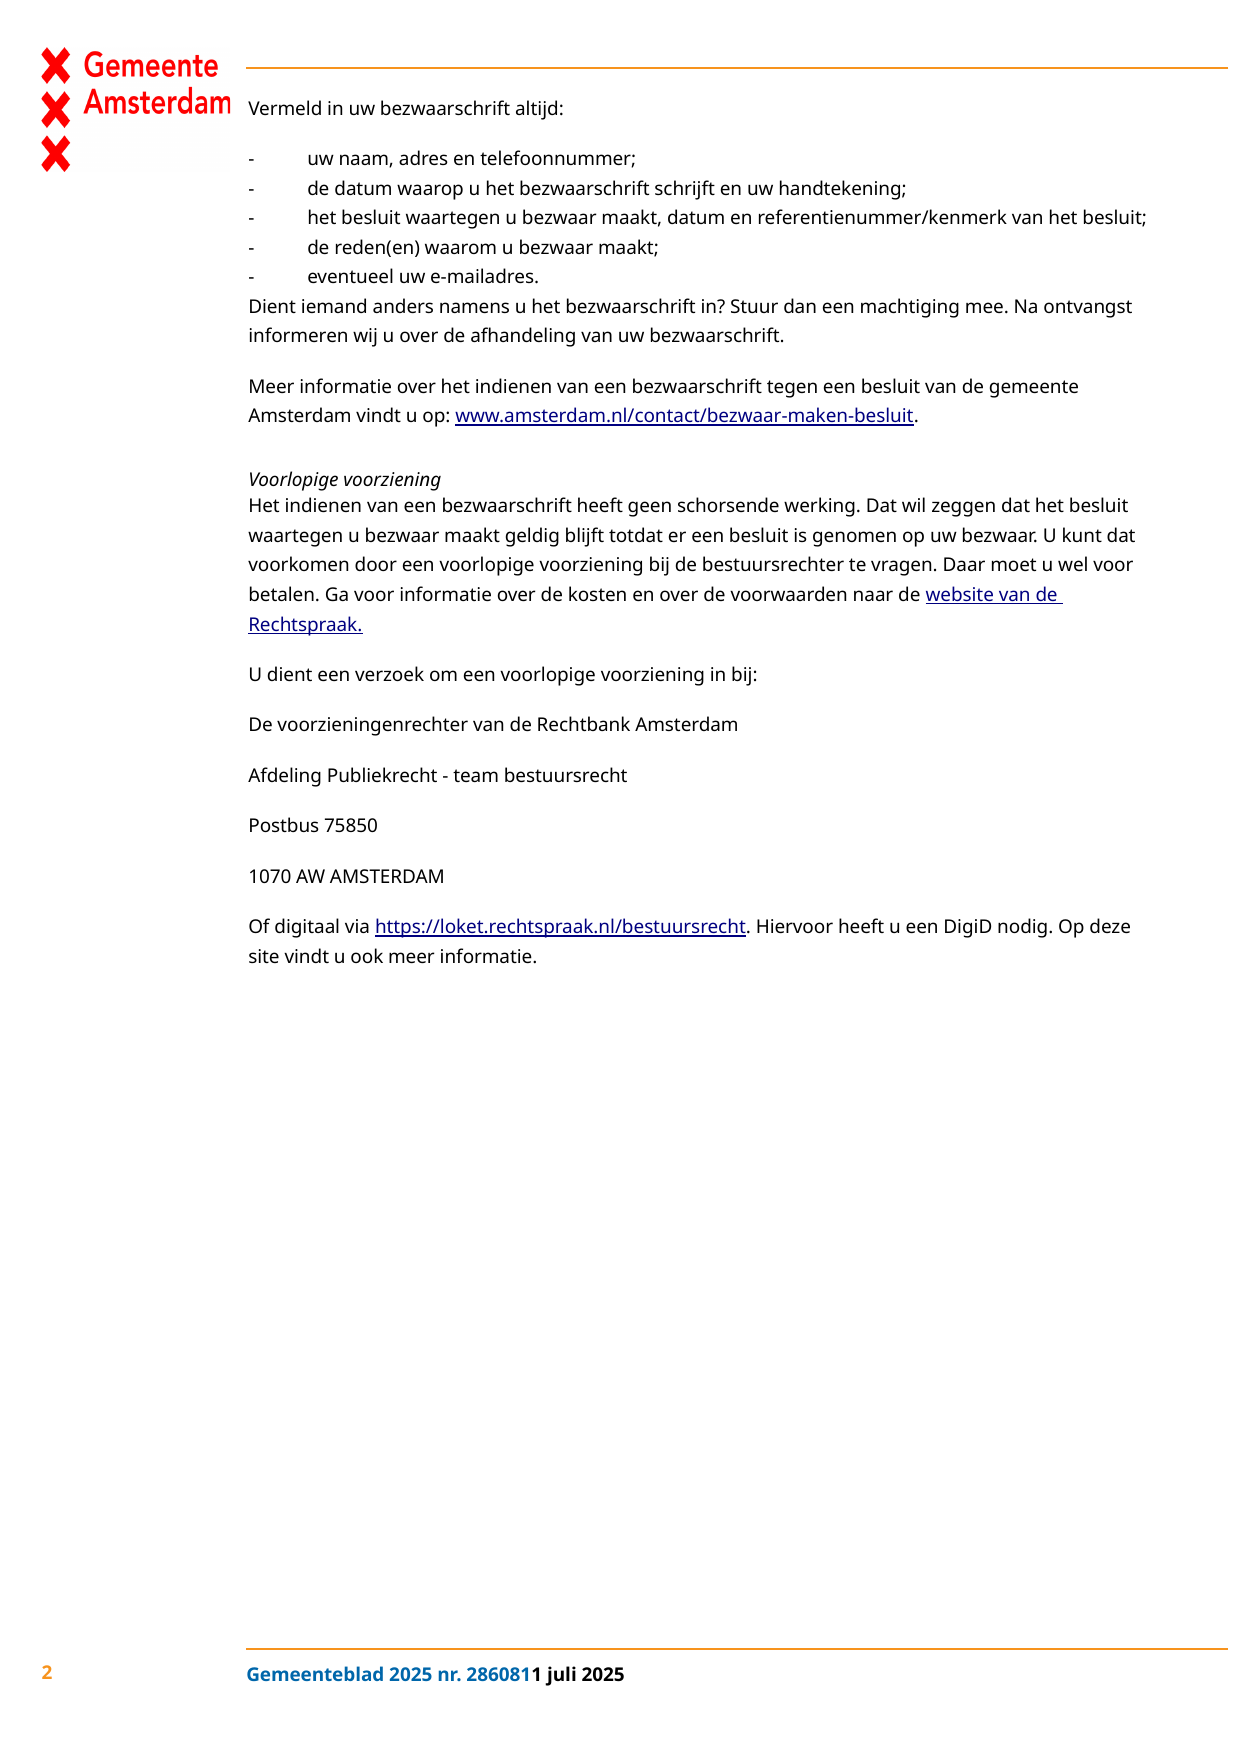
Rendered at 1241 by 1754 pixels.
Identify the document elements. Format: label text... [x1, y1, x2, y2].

list de datum waarop u het bezwaarschrift schrijft en uw handtekening; [248, 175, 1152, 201]
text Of digitaal via https://loket.rechtspraak.nl/bestuursrecht. Hiervoor heeft u een DigiD nodig. Op deze site vindt u ook meer informatie. [248, 913, 1152, 968]
text Meer informatie over het indienen van een bezwaarschrift tegen een besluit van de gemeente Amsterdam vindt u op: www.amsterdam.nl/contact/bezwaar-maken-besluit. [248, 373, 1152, 428]
list de reden(en) waarom u bezwaar maakt; [248, 234, 1152, 260]
text Vermeld in uw bezwaarschrift altijd: [248, 95, 1152, 121]
text Het indienen van een bezwaarschrift heeft geen schorsende werking. Dat wil zeggen dat het besluit waartegen u bezwaar maakt geldig blijft totdat er een besluit is genomen op uw bezwaar. U kunt dat voorkomen door een voorlopige voorziening bij de bestuursrechter te vragen. Daar moet u wel voor betalen. Ga voor informatie over de kosten en over de voorwaarden naar de website van de Rechtspraak. [248, 492, 1152, 636]
list eventueel uw e-mailadres. [248, 263, 1152, 289]
text Dient iemand anders namens u het bezwaarschrift in? Stuur dan een machtiging mee. Na ontvangst informeren wij u over de afhandeling van uw bezwaarschrift. [248, 293, 1152, 348]
list het besluit waartegen u bezwaar maakt, datum en referentienummer/kenmerk van het besluit; [248, 204, 1152, 230]
list uw naam, adres en telefoonnummer; [248, 145, 1152, 171]
text Afdeling Publiekrecht - team bestuursrecht [248, 762, 1152, 788]
text Postbus 75850 [248, 812, 1152, 838]
text De voorzieningenrechter van de Rechtbank Amsterdam [248, 712, 1152, 737]
text 1070 AW AMSTERDAM [248, 863, 1152, 888]
text U dient een verzoek om een voorlopige voorziening in bij: [248, 661, 1152, 687]
picture [41, 47, 231, 172]
text Voorlopige voorziening [248, 467, 1152, 492]
